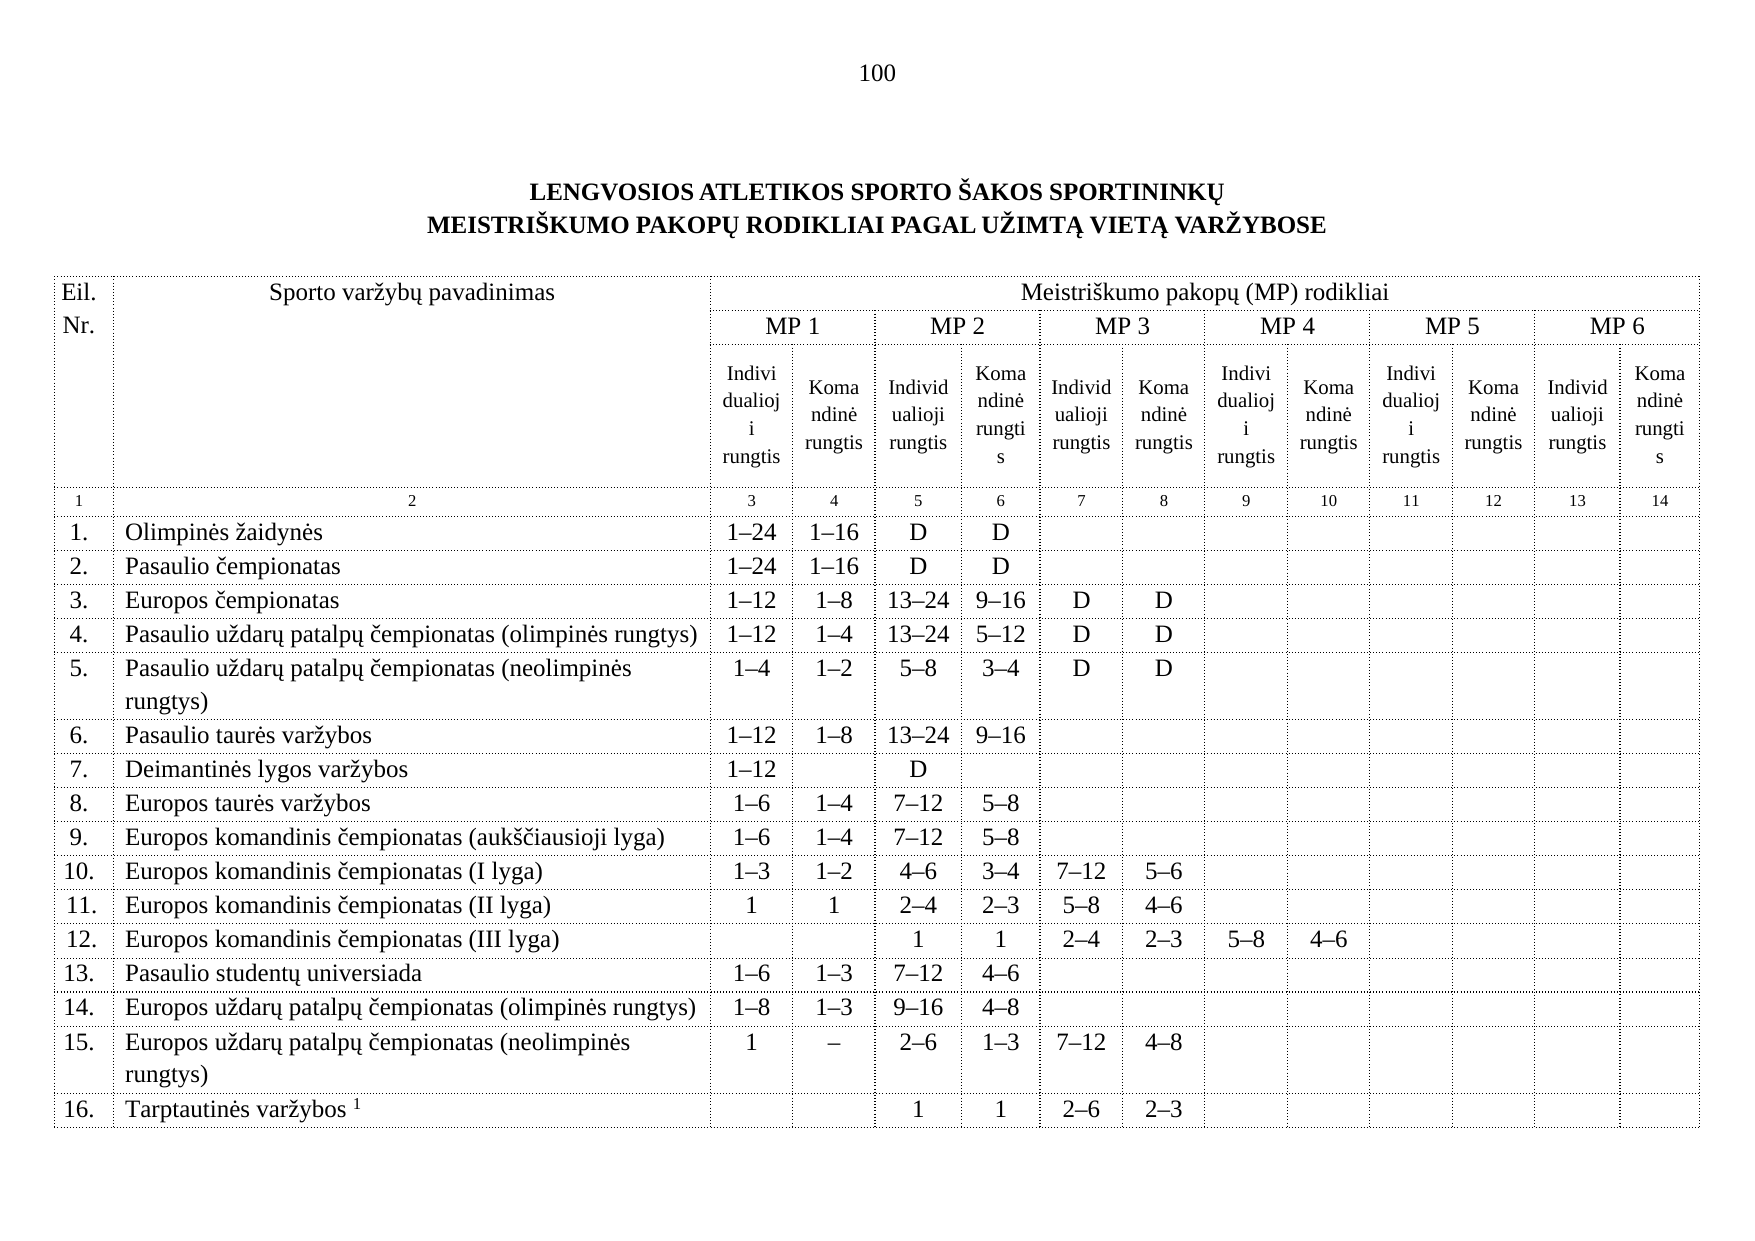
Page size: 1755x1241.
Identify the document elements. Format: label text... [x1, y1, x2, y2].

table_cell 3–4 [961, 652, 1040, 719]
table_cell 13–24 [875, 584, 961, 618]
table_cell [1620, 1093, 1699, 1127]
table_cell 1–4 [793, 618, 875, 652]
table_header Meistriškumo pakopų (MP) rodikliai [710, 276, 1699, 310]
table_cell 1–16 [793, 516, 875, 550]
table_cell 2–3 [1123, 1093, 1205, 1127]
text MEISTRIŠKUMO PAKOPŲ RODIKLIAI PAGAL UŽIMTĄ VIETĄ VARŽYBOSE [118, 210, 1636, 239]
table_cell 9 [1205, 487, 1287, 516]
table_cell Pasaulio čempionatas [114, 550, 710, 584]
table_cell [1287, 516, 1370, 550]
table_cell MP 1 [710, 310, 875, 344]
table_cell Europos komandinis čempionatas (III lyga) [114, 923, 710, 957]
table_cell 5–12 [961, 618, 1040, 652]
table_cell [1205, 889, 1287, 923]
table_cell Tarptautinės varžybos 1 [114, 1093, 710, 1127]
table_cell [1123, 516, 1205, 550]
table_cell Pasaulio studentų universiada [114, 958, 710, 991]
table_cell [1287, 652, 1370, 719]
table_cell [1452, 516, 1534, 550]
table_cell [1452, 855, 1534, 889]
table_cell 1–12 [710, 618, 793, 652]
table_cell [1287, 991, 1370, 1026]
table_cell 1–24 [710, 516, 793, 550]
table_cell [1535, 618, 1620, 652]
table_cell [1620, 516, 1699, 550]
table_cell 15. [55, 1026, 114, 1093]
table_cell 2–3 [961, 889, 1040, 923]
table_cell [1535, 584, 1620, 618]
table_cell 4 [793, 487, 875, 516]
table_cell 1 [961, 923, 1040, 957]
table_cell [1123, 787, 1205, 821]
table_cell MP 3 [1040, 310, 1205, 344]
table_cell MP 2 [875, 310, 1040, 344]
table_cell [1452, 889, 1534, 923]
table_cell 1–4 [710, 652, 793, 719]
table_cell [1040, 821, 1122, 855]
table_cell 10. [55, 855, 114, 889]
table_cell Pasaulio uždarų patalpų čempionatas (olimpinės rungtys) [114, 618, 710, 652]
table_cell Individualioji rungtis [1040, 344, 1122, 487]
table_cell [1040, 787, 1122, 821]
table_cell [1452, 821, 1534, 855]
table_cell [1535, 787, 1620, 821]
table_cell D [961, 516, 1040, 550]
table_cell 6. [55, 719, 114, 753]
table_cell Europos komandinis čempionatas (II lyga) [114, 889, 710, 923]
table_cell [1535, 889, 1620, 923]
table_cell [1205, 1093, 1287, 1127]
table_cell [1620, 584, 1699, 618]
table_cell 5–6 [1123, 855, 1205, 889]
table_cell 4–6 [875, 855, 961, 889]
table_cell 1–2 [793, 855, 875, 889]
table_cell [1620, 787, 1699, 821]
table_cell 5 [875, 487, 961, 516]
table_cell [1452, 550, 1534, 584]
table_cell [1620, 958, 1699, 991]
table_cell 2 [114, 487, 710, 516]
table_cell 5–8 [1040, 889, 1122, 923]
table_header Eil. Nr. [55, 276, 114, 487]
table_cell [1370, 1026, 1452, 1093]
table_cell [1287, 958, 1370, 991]
table_cell [1370, 719, 1452, 753]
table_cell 4–8 [1123, 1026, 1205, 1093]
table_cell 7 [1040, 487, 1122, 516]
table_cell 14 [1620, 487, 1699, 516]
table_cell D [1040, 618, 1122, 652]
table_cell 1–8 [793, 719, 875, 753]
table_cell [1205, 516, 1287, 550]
table_cell 1–3 [793, 991, 875, 1026]
table_cell [1535, 958, 1620, 991]
table_cell [1205, 652, 1287, 719]
table_cell Europos uždarų patalpų čempionatas (olimpinės rungtys) [114, 991, 710, 1026]
table_cell [1452, 719, 1534, 753]
table_cell Pasaulio uždarų patalpų čempionatas (neolimpinės rungtys) [114, 652, 710, 719]
table_cell 1–6 [710, 958, 793, 991]
table_cell 1 [55, 487, 114, 516]
table_cell 11 [1370, 487, 1452, 516]
table_cell [1535, 821, 1620, 855]
table_cell 1–12 [710, 584, 793, 618]
table_cell [1370, 1093, 1452, 1127]
table_cell 11. [55, 889, 114, 923]
table_cell Deimantinės lygos varžybos [114, 753, 710, 787]
table_cell 1–6 [710, 787, 793, 821]
table_cell [1452, 753, 1534, 787]
table_cell 2. [55, 550, 114, 584]
table_cell [1205, 958, 1287, 991]
table_cell D [875, 516, 961, 550]
table_cell 1–4 [793, 787, 875, 821]
table_cell [1620, 618, 1699, 652]
table_cell [1452, 652, 1534, 719]
table_cell 7–12 [875, 787, 961, 821]
table_cell 7–12 [1040, 855, 1122, 889]
table_cell [1370, 855, 1452, 889]
table_cell Individualioji rungtis [1370, 344, 1452, 487]
table_cell [1535, 855, 1620, 889]
table_cell [1535, 923, 1620, 957]
table_cell [1620, 753, 1699, 787]
table_cell 4–6 [961, 958, 1040, 991]
table_cell [1205, 787, 1287, 821]
table_cell 1 [961, 1093, 1040, 1127]
table_cell Komandinė rungtis [1287, 344, 1370, 487]
table_cell [1040, 958, 1122, 991]
table_cell [1123, 719, 1205, 753]
text LengvoSIOS atletikOS sporto šakos sportininkų [118, 177, 1636, 206]
table_cell [1040, 991, 1122, 1026]
table_cell [1123, 753, 1205, 787]
table_cell D [875, 753, 961, 787]
table_cell [1123, 991, 1205, 1026]
table_cell [1535, 719, 1620, 753]
table_cell [1040, 753, 1122, 787]
table_cell [1205, 550, 1287, 584]
table_cell 7–12 [1040, 1026, 1122, 1093]
table_cell 3–4 [961, 855, 1040, 889]
table_cell 14. [55, 991, 114, 1026]
table_cell 13 [1535, 487, 1620, 516]
table_cell [1452, 1093, 1534, 1127]
table_cell – [793, 1026, 875, 1093]
table_cell [1620, 719, 1699, 753]
table_cell D [875, 550, 961, 584]
table_cell [1123, 821, 1205, 855]
table_cell [1620, 991, 1699, 1026]
table_cell [1452, 787, 1534, 821]
table_cell [1452, 584, 1534, 618]
table_cell [710, 923, 793, 957]
table_cell 1–4 [793, 821, 875, 855]
table_cell 16. [55, 1093, 114, 1127]
table_cell 1–3 [710, 855, 793, 889]
table_cell [1205, 1026, 1287, 1093]
table_cell 7. [55, 753, 114, 787]
table_cell [1370, 550, 1452, 584]
table_cell 3 [710, 487, 793, 516]
table_cell Olimpinės žaidynės [114, 516, 710, 550]
table_cell [1287, 787, 1370, 821]
table_cell Europos čempionatas [114, 584, 710, 618]
table_cell Komandinė rungtis [1620, 344, 1699, 487]
table_cell [1535, 1093, 1620, 1127]
table_cell Komandinė rungtis [793, 344, 875, 487]
table_cell 1 [710, 1026, 793, 1093]
table_cell [1370, 821, 1452, 855]
table_cell 1 [875, 1093, 961, 1127]
table_cell Europos taurės varžybos [114, 787, 710, 821]
table_cell Komandinė rungtis [1452, 344, 1534, 487]
table_cell [1370, 618, 1452, 652]
table_cell [1370, 516, 1452, 550]
table_cell 4–8 [961, 991, 1040, 1026]
table_cell Europos komandinis čempionatas (aukščiausioji lyga) [114, 821, 710, 855]
table_cell 1–8 [710, 991, 793, 1026]
table_cell 1–3 [961, 1026, 1040, 1093]
table_cell 4–6 [1123, 889, 1205, 923]
table_cell [1205, 855, 1287, 889]
table_cell 9–16 [961, 584, 1040, 618]
table_cell MP 5 [1370, 310, 1534, 344]
table_cell 9. [55, 821, 114, 855]
table_cell 2–4 [1040, 923, 1122, 957]
table_cell Individualioji rungtis [875, 344, 961, 487]
table_cell Europos uždarų patalpų čempionatas (neolimpinės rungtys) [114, 1026, 710, 1093]
table_cell [1535, 652, 1620, 719]
table_cell [1452, 1026, 1534, 1093]
table_cell [1535, 1026, 1620, 1093]
table_cell [1287, 584, 1370, 618]
table_cell [1370, 787, 1452, 821]
table_cell [1287, 719, 1370, 753]
table_cell [1205, 719, 1287, 753]
table_cell [793, 753, 875, 787]
table_cell [1370, 753, 1452, 787]
table_cell [1040, 550, 1122, 584]
table_cell [1370, 923, 1452, 957]
table_cell 5–8 [961, 787, 1040, 821]
table_cell 7–12 [875, 821, 961, 855]
table_cell [1620, 855, 1699, 889]
table_cell [1452, 991, 1534, 1026]
table_cell [1370, 652, 1452, 719]
table_cell 1–12 [710, 753, 793, 787]
table_cell MP 4 [1205, 310, 1370, 344]
table_cell 2–3 [1123, 923, 1205, 957]
table_cell [793, 923, 875, 957]
table_cell 1–16 [793, 550, 875, 584]
table_cell 2–6 [1040, 1093, 1122, 1127]
table_cell [1205, 584, 1287, 618]
table_cell [1535, 516, 1620, 550]
table_cell 2–4 [875, 889, 961, 923]
table_cell 4. [55, 618, 114, 652]
table_cell D [1040, 652, 1122, 719]
table_cell [1620, 923, 1699, 957]
table_cell [1205, 991, 1287, 1026]
table_cell 3. [55, 584, 114, 618]
table_cell [710, 1093, 793, 1127]
table_cell 8 [1123, 487, 1205, 516]
table_cell [1370, 958, 1452, 991]
table_cell 5. [55, 652, 114, 719]
table_cell [1452, 923, 1534, 957]
table_cell 9–16 [875, 991, 961, 1026]
table_cell Europos komandinis čempionatas (I lyga) [114, 855, 710, 889]
table_cell MP 6 [1535, 310, 1699, 344]
table_cell [1370, 584, 1452, 618]
table_cell [1452, 618, 1534, 652]
table_cell D [961, 550, 1040, 584]
table_cell Komandinė rungtis [961, 344, 1040, 487]
table_cell 5–8 [961, 821, 1040, 855]
table_cell 1–8 [793, 584, 875, 618]
table_cell [1287, 1026, 1370, 1093]
table_cell 5–8 [1205, 923, 1287, 957]
table_cell [1535, 753, 1620, 787]
table_cell [961, 753, 1040, 787]
table_cell [1287, 618, 1370, 652]
table_cell 12 [1452, 487, 1534, 516]
table_cell 1 [793, 889, 875, 923]
table_cell [1205, 821, 1287, 855]
table_cell 5–8 [875, 652, 961, 719]
table_cell 13–24 [875, 618, 961, 652]
table_cell 10 [1287, 487, 1370, 516]
table_cell [793, 1093, 875, 1127]
table_cell [1287, 855, 1370, 889]
table_cell 13–24 [875, 719, 961, 753]
table_cell [1620, 550, 1699, 584]
table_cell [1205, 618, 1287, 652]
table_cell 2–6 [875, 1026, 961, 1093]
table_cell [1287, 550, 1370, 584]
table_cell [1452, 958, 1534, 991]
table_cell Individualioji rungtis [1205, 344, 1287, 487]
table_cell [1620, 1026, 1699, 1093]
table_cell Individualioji rungtis [710, 344, 793, 487]
table_cell 6 [961, 487, 1040, 516]
table_cell Pasaulio taurės varžybos [114, 719, 710, 753]
table_cell 1–2 [793, 652, 875, 719]
table_cell [1287, 753, 1370, 787]
table_cell [1620, 889, 1699, 923]
table_cell 9–16 [961, 719, 1040, 753]
table_cell 1–3 [793, 958, 875, 991]
table_header Sporto varžybų pavadinimas [114, 276, 710, 487]
table_cell D [1123, 618, 1205, 652]
table_cell 4–6 [1287, 923, 1370, 957]
table_cell [1287, 821, 1370, 855]
table_cell 1 [710, 889, 793, 923]
table_cell 1–12 [710, 719, 793, 753]
table_cell [1620, 821, 1699, 855]
table_cell [1287, 889, 1370, 923]
table_cell 1–24 [710, 550, 793, 584]
table_cell D [1040, 584, 1122, 618]
table_cell [1040, 719, 1122, 753]
table_cell 12. [55, 923, 114, 957]
table_cell [1287, 1093, 1370, 1127]
table_cell D [1123, 652, 1205, 719]
table_cell [1370, 889, 1452, 923]
table_cell 8. [55, 787, 114, 821]
table_cell 1–6 [710, 821, 793, 855]
table_cell [1620, 652, 1699, 719]
table_cell [1123, 550, 1205, 584]
table_cell [1040, 516, 1122, 550]
table_cell [1535, 991, 1620, 1026]
table_cell 13. [55, 958, 114, 991]
table_cell 1 [875, 923, 961, 957]
table_cell [1123, 958, 1205, 991]
table_cell Komandinė rungtis [1123, 344, 1205, 487]
table_cell 7–12 [875, 958, 961, 991]
table_cell 1. [55, 516, 114, 550]
table_cell Individualioji rungtis [1535, 344, 1620, 487]
table_cell [1535, 550, 1620, 584]
table_cell D [1123, 584, 1205, 618]
table_cell [1205, 753, 1287, 787]
table_cell [1370, 991, 1452, 1026]
